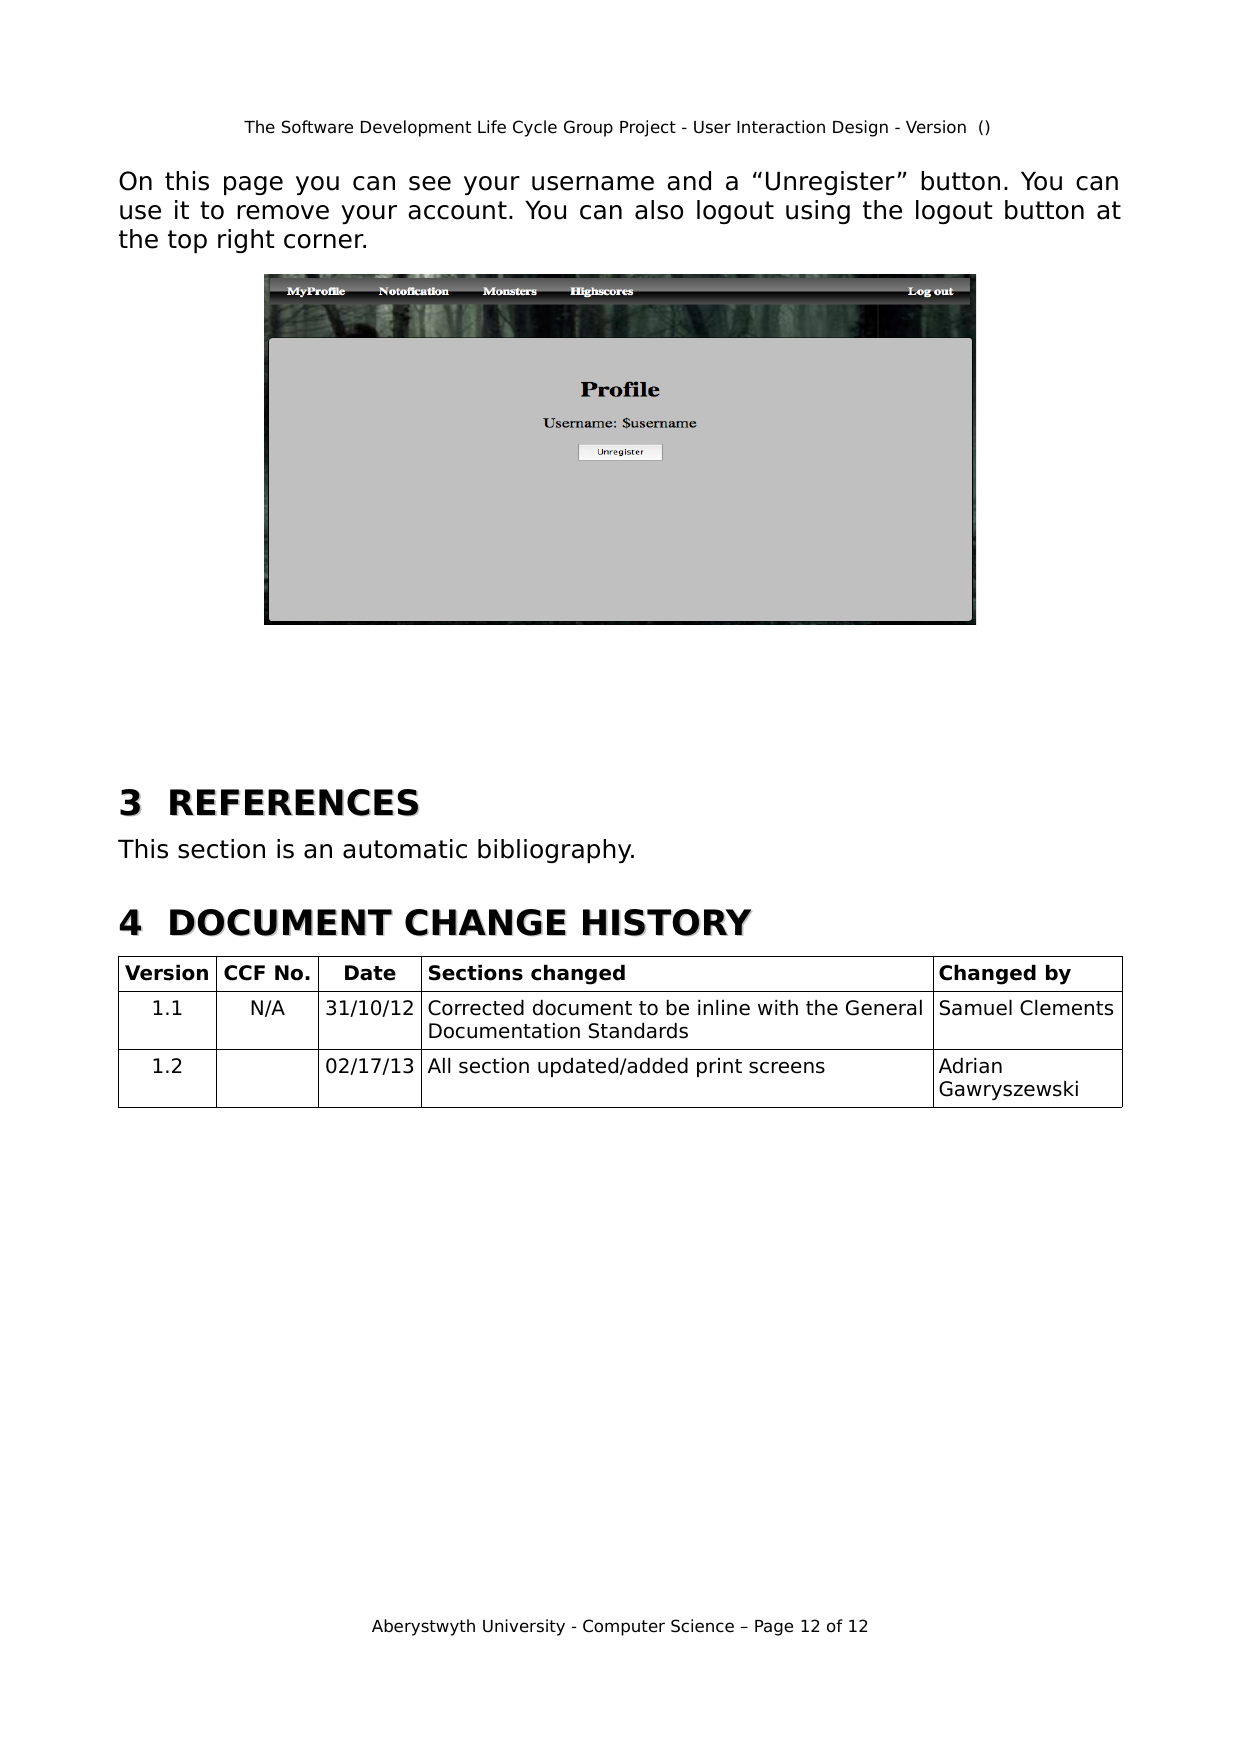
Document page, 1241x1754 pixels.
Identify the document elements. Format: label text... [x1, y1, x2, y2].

table_cell 31/10/12 [319, 992, 421, 1049]
text This section is an automatic bibliography. [118, 836, 1122, 865]
table_cell [217, 1050, 318, 1107]
table_cell Samuel Clements [934, 992, 1122, 1049]
subtitle DOCUMENT CHANGE HISTORY [118, 902, 1122, 943]
table_cell 1.2 [119, 1050, 216, 1107]
picture [264, 274, 977, 625]
text On this page you can see your username and a “Unregister” button. You can use it to remove your account. You can also logout using the logout button at the top right corner. [118, 167, 1122, 254]
table_header Date [319, 957, 421, 991]
table_cell 17/02/13 [319, 1050, 421, 1107]
table_header Changed by [934, 957, 1122, 991]
table_header Version [119, 957, 216, 991]
table_cell N/A [217, 992, 318, 1049]
table_cell 1.1 [119, 992, 216, 1049]
table_cell All section updated/added print screens [422, 1050, 933, 1107]
table_header Sections changed [422, 957, 933, 991]
table_cell Corrected document to be inline with the General Documentation Standards [422, 992, 933, 1049]
subtitle REFERENCES [118, 782, 1122, 823]
table_cell Adrian Gawryszewski [934, 1050, 1122, 1107]
table_header CCF No. [217, 957, 318, 991]
